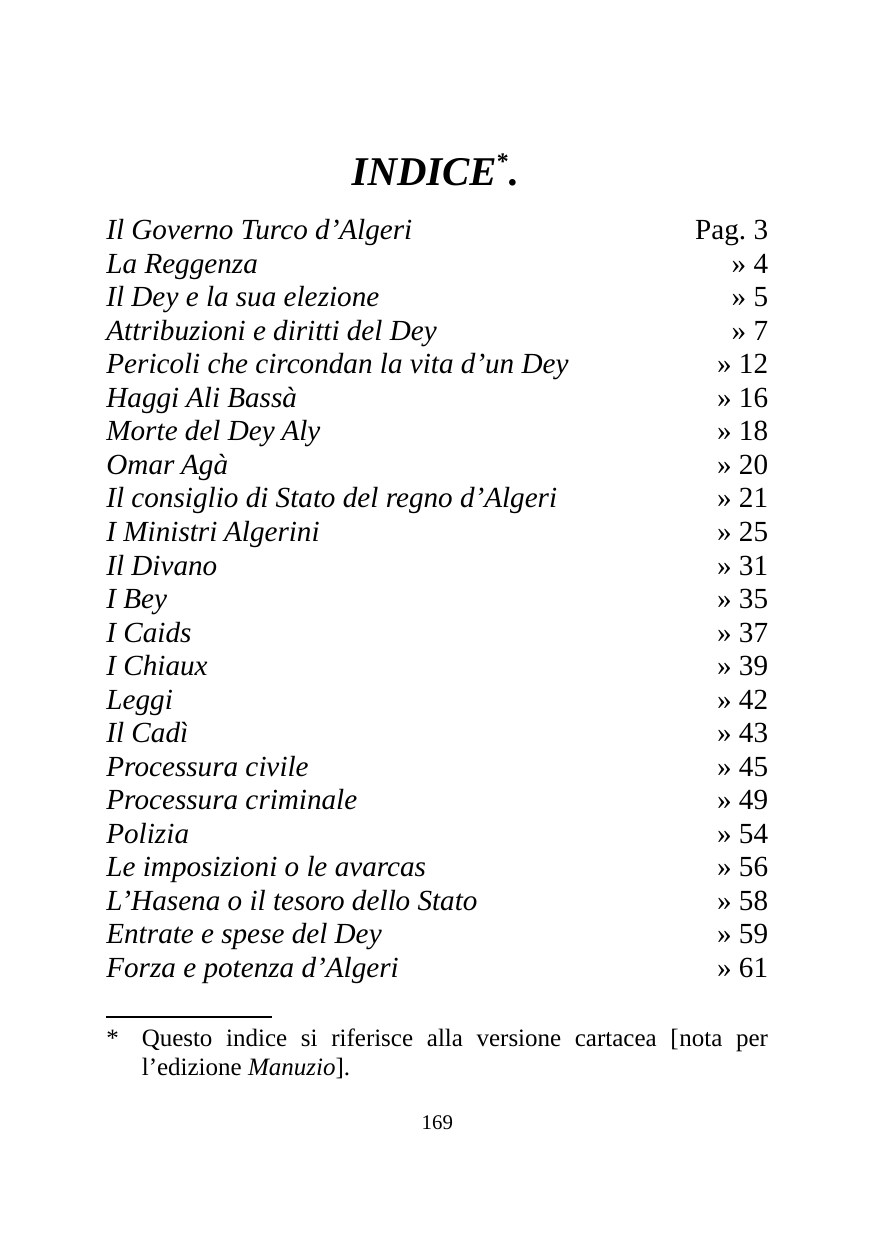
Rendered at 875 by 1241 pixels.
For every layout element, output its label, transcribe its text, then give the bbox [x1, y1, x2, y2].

table_cell » 16 [683, 380, 768, 413]
table_header Il Governo Turco d’Algeri [106, 212, 683, 246]
table_cell Haggi Ali Bassà [106, 380, 683, 413]
table_cell » 58 [683, 883, 768, 917]
table_cell Pericoli che circondan la vita d’un Dey [106, 346, 683, 380]
table_cell I Bey [106, 581, 683, 615]
table_cell » 20 [683, 447, 768, 481]
table_cell » 61 [683, 950, 768, 984]
table_cell » 39 [683, 648, 768, 682]
table_cell » 25 [683, 514, 768, 548]
table_cell » 45 [683, 749, 768, 782]
table_cell L’Hasena o il tesoro dello Stato [106, 883, 683, 917]
table_cell » 35 [683, 581, 768, 615]
table_cell Polizia [106, 816, 683, 849]
table_cell I Chiaux [106, 648, 683, 682]
table_cell » 42 [683, 682, 768, 715]
table_cell I Ministri Algerini [106, 514, 683, 548]
table_cell » 56 [683, 850, 768, 883]
table_cell » 12 [683, 346, 768, 380]
table_cell » 21 [683, 481, 768, 514]
table_cell » 31 [683, 548, 768, 581]
table_cell » 4 [683, 246, 768, 279]
table_cell » 7 [683, 313, 768, 346]
table_cell » 18 [683, 414, 768, 447]
table_cell Il Cadì [106, 715, 683, 749]
table_cell Entrate e spese del Dey [106, 917, 683, 950]
table_cell La Reggenza [106, 246, 683, 279]
table_cell Forza e potenza d’Algeri [106, 950, 683, 984]
table_cell Processura civile [106, 749, 683, 782]
table_cell Il Divano [106, 548, 683, 581]
text Questo indice si riferisce alla versione cartacea [nota per l’edizione Manuzio]. [106, 1023, 768, 1080]
table_cell Il consiglio di Stato del regno d’Algeri [106, 481, 683, 514]
table_cell Omar Agà [106, 447, 683, 481]
table_cell » 43 [683, 715, 768, 749]
table_cell Il Dey e la sua elezione [106, 279, 683, 313]
table_cell » 5 [683, 279, 768, 313]
table_cell Attribuzioni e diritti del Dey [106, 313, 683, 346]
table_cell » 49 [683, 783, 768, 816]
table_cell » 37 [683, 615, 768, 648]
table_cell Leggi [106, 682, 683, 715]
subtitle Indice. [106, 148, 768, 194]
table_cell » 54 [683, 816, 768, 849]
table_cell I Caids [106, 615, 683, 648]
table_cell » 59 [683, 917, 768, 950]
table_cell Le imposizioni o le avarcas [106, 850, 683, 883]
table_cell Processura criminale [106, 783, 683, 816]
table_cell Morte del Dey Aly [106, 414, 683, 447]
table_header Pag. 3 [683, 212, 768, 246]
